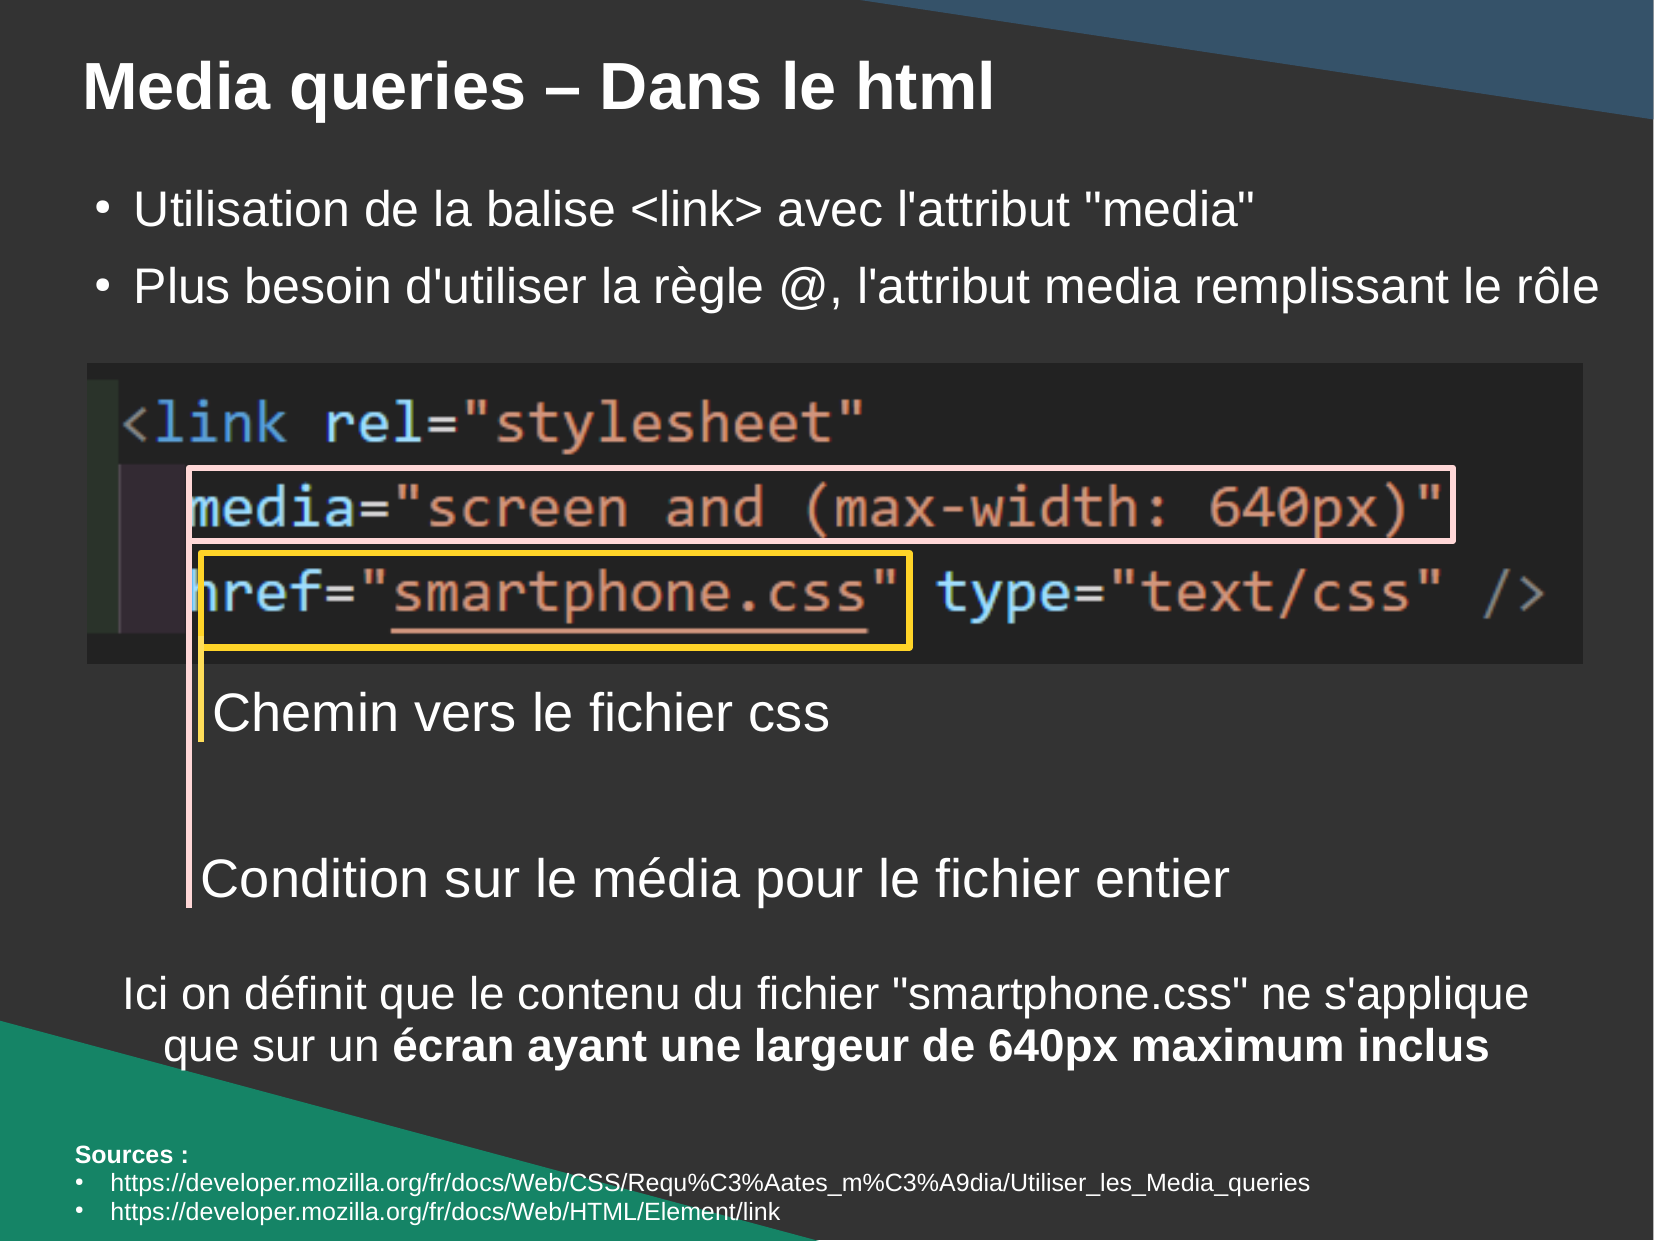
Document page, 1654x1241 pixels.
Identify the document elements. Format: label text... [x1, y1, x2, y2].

picture [192, 471, 1450, 538]
title Chemin vers le fichier css [212, 682, 910, 744]
text_box [860, 0, 1654, 120]
title Media queries – Dans le html [82, 49, 1571, 162]
list Utilisation de la balise <link> avec l'attribut "media" Plus besoin d'utiliser la règle @, l'attribut media remplissant le rôle [80, 180, 1605, 367]
title Ici on définit que le contenu du fichier "smartphone.css" ne s'applique que sur un écran ayant une largeur de 640px maximum inclus [85, 968, 1569, 1123]
picture [87, 367, 1583, 664]
text_box [0, 1020, 418, 1241]
picture [204, 556, 906, 644]
title Condition sur le média pour le fichier entier [200, 848, 1252, 910]
text_box Sources : https://developer.mozilla.org/fr/docs/Web/CSS/Requ%C3%Aates_m%C3%A9dia/Utiliser_les_Media_queries https://developer.mozilla.org/fr/docs/Web/HTML/Element/link [60, 1133, 1546, 1241]
